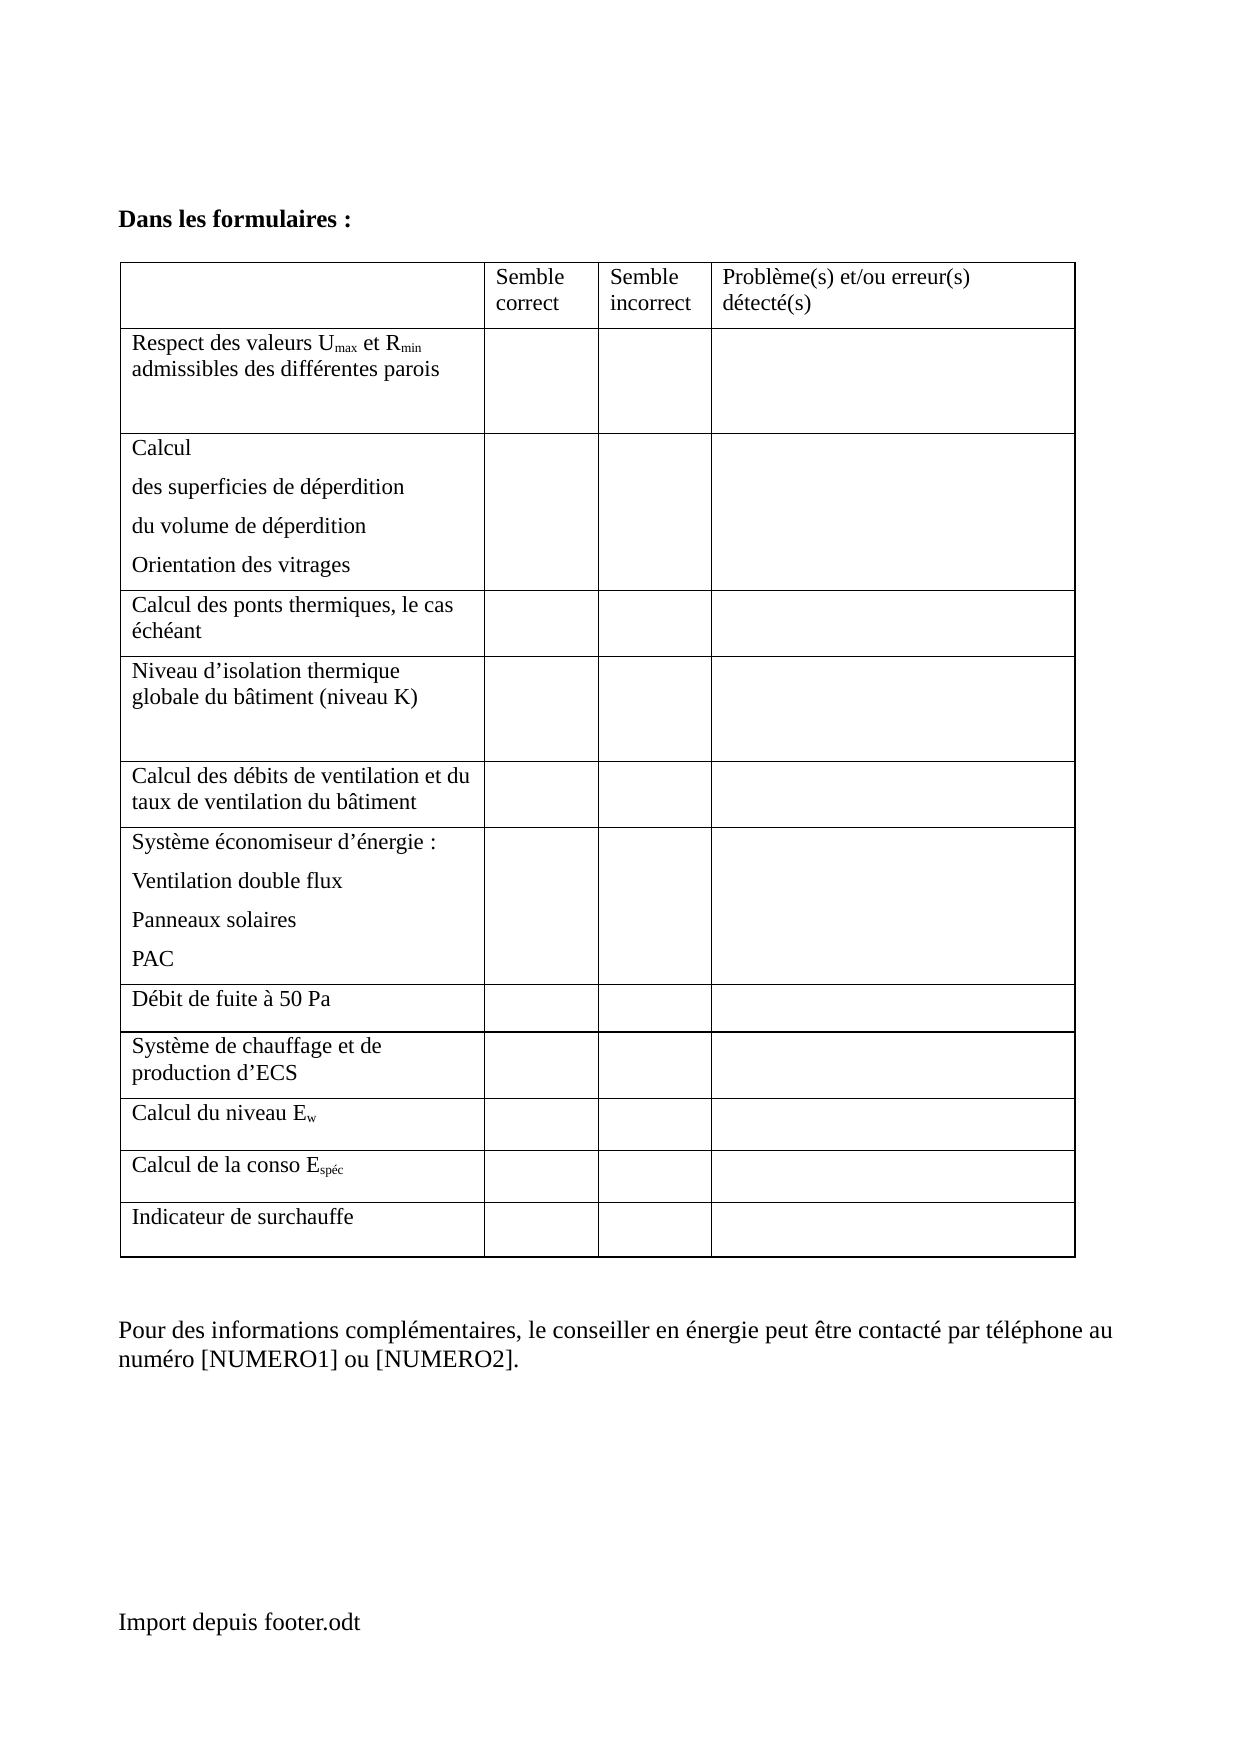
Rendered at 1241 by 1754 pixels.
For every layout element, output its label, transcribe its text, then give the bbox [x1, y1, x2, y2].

table_cell Système économiseur d’énergie : Ventilation double flux Panneaux solaires PAC [121, 828, 484, 984]
table_cell [599, 1099, 711, 1150]
table_cell [485, 1099, 598, 1150]
table_cell [485, 1151, 598, 1202]
table_cell [712, 1033, 1074, 1098]
table_cell Calcul de la conso Espéc [121, 1151, 484, 1202]
table_cell [485, 657, 598, 761]
table_cell Niveau d’isolation thermique globale du bâtiment (niveau K) [121, 657, 484, 761]
table_cell [485, 828, 598, 984]
table_cell [485, 329, 598, 433]
table_cell Calcul des superficies de déperdition du volume de déperdition Orientation des vitrages [121, 434, 484, 590]
table_cell [712, 1151, 1074, 1202]
table_cell [599, 434, 711, 590]
table_cell [485, 985, 598, 1031]
table_cell [712, 762, 1074, 827]
table_cell [712, 985, 1074, 1031]
table_header [121, 263, 484, 328]
table_cell Système de chauffage et de production d’ECS [121, 1033, 484, 1098]
table_cell Débit de fuite à 50 Pa [121, 985, 484, 1031]
table_header Problème(s) et/ou erreur(s) détecté(s) [712, 263, 1074, 328]
table_cell [599, 1203, 711, 1256]
table_header Semble incorrect [599, 263, 711, 328]
table_cell Calcul du niveau Ew [121, 1099, 484, 1150]
table_cell [712, 1099, 1074, 1150]
text Pour des informations complémentaires, le conseiller en énergie peut être contacté par téléphone au numéro [NUMERO1] ou [NUMERO2]. [118, 1315, 1122, 1372]
table_cell [599, 985, 711, 1031]
table_cell [712, 434, 1074, 590]
table_cell Calcul des ponts thermiques, le cas échéant [121, 591, 484, 656]
text Dans les formulaires : [118, 204, 1122, 233]
table_cell [485, 591, 598, 656]
table_cell [712, 329, 1074, 433]
table_cell Indicateur de surchauffe [121, 1203, 484, 1256]
table_cell [599, 329, 711, 433]
table_cell [712, 591, 1074, 656]
table_cell [485, 434, 598, 590]
table_cell [599, 1151, 711, 1202]
table_cell [599, 762, 711, 827]
table_cell [485, 1203, 598, 1256]
table_cell [599, 1033, 711, 1098]
table_cell Respect des valeurs Umax et Rmin admissibles des différentes parois [121, 329, 484, 433]
table_cell [712, 657, 1074, 761]
table_cell [599, 657, 711, 761]
table_cell [599, 828, 711, 984]
table_cell [599, 591, 711, 656]
table_cell [712, 828, 1074, 984]
table_cell Calcul des débits de ventilation et du taux de ventilation du bâtiment [121, 762, 484, 827]
table_header Semble correct [485, 263, 598, 328]
table_cell [485, 1033, 598, 1098]
table_cell [485, 762, 598, 827]
table_cell [712, 1203, 1074, 1256]
